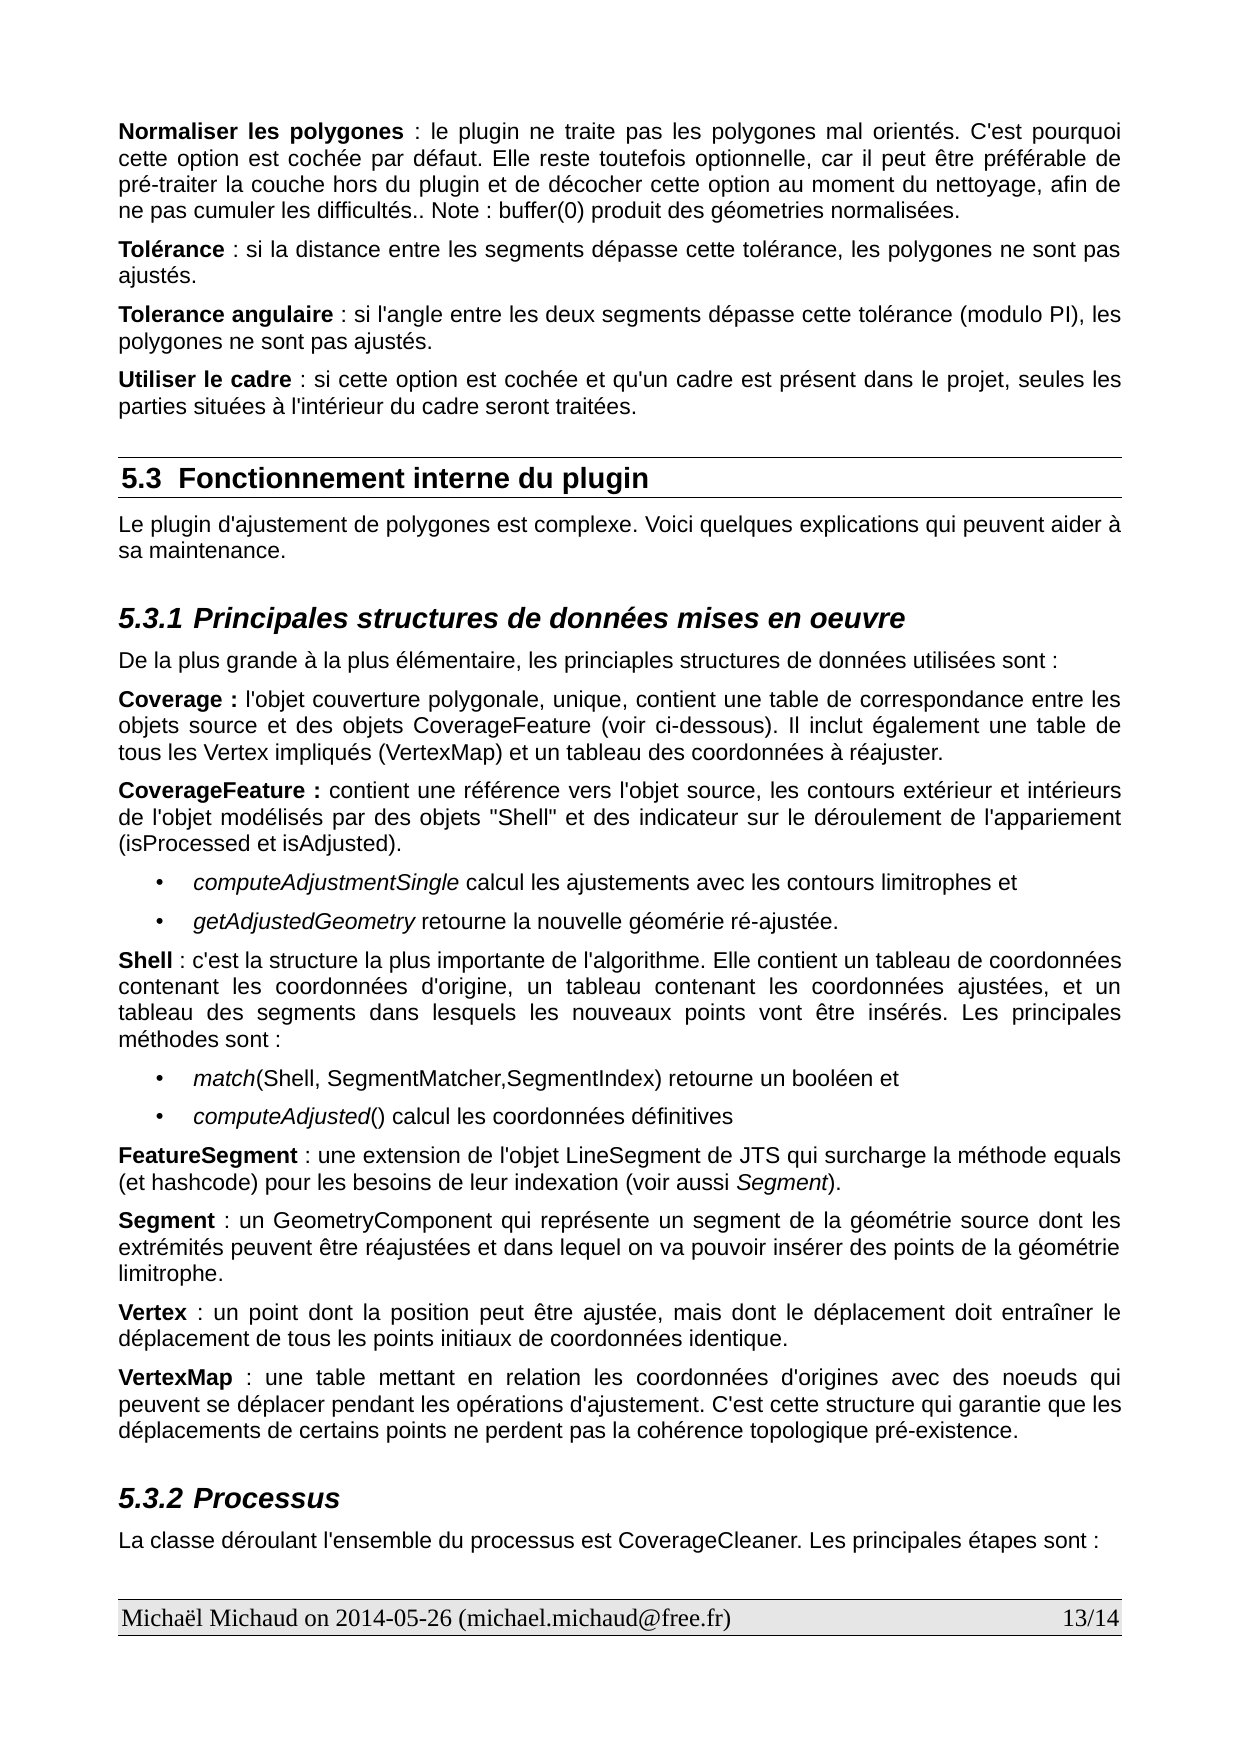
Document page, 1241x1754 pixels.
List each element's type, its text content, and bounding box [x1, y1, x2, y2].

list match(Shell, SegmentMatcher,SegmentIndex) retourne un booléen et [156, 1064, 1122, 1091]
text Tolerance angulaire : si l'angle entre les deux segments dépasse cette tolérance (modulo PI), les polygones ne sont pas ajustés. [118, 301, 1122, 354]
subtitle Processus [118, 1481, 1122, 1514]
text FeatureSegment : une extension de l'objet LineSegment de JTS qui surcharge la méthode equals (et hashcode) pour les besoins de leur indexation (voir aussi Segment). [118, 1142, 1122, 1195]
text Le plugin d'ajustement de polygones est complexe. Voici quelques explications qui peuvent aider à sa maintenance. [118, 511, 1122, 563]
text Utiliser le cadre : si cette option est cochée et qu'un cadre est présent dans le projet, seules les parties situées à l'intérieur du cadre seront traitées. [118, 366, 1122, 419]
text CoverageFeature : contient une référence vers l'objet source, les contours extérieur et intérieurs de l'objet modélisés par des objets "Shell" et des indicateur sur le déroulement de l'appariement (isProcessed et isAdjusted). [118, 777, 1122, 856]
list computeAdjustmentSingle calcul les ajustements avec les contours limitrophes et [156, 869, 1122, 895]
text VertexMap : une table mettant en relation les coordonnées d'origines avec des noeuds qui peuvent se déplacer pendant les opérations d'ajustement. C'est cette structure qui garantie que les déplacements de certains points ne perdent pas la cohérence topologique pré-existence. [118, 1364, 1122, 1443]
text De la plus grande à la plus élémentaire, les princiaples structures de données utilisées sont : [118, 647, 1122, 673]
text Tolérance : si la distance entre les segments dépasse cette tolérance, les polygones ne sont pas ajustés. [118, 236, 1122, 289]
list getAdjustedGeometry retourne la nouvelle géomérie ré-ajustée. [156, 908, 1122, 934]
subtitle Principales structures de données mises en oeuvre [118, 601, 1122, 634]
text Segment : un GeometryComponent qui représente un segment de la géométrie source dont les extrémités peuvent être réajustées et dans lequel on va pouvoir insérer des points de la géométrie limitrophe. [118, 1207, 1122, 1286]
subtitle Fonctionnement interne du plugin [118, 458, 1122, 497]
text Vertex : un point dont la position peut être ajustée, mais dont le déplacement doit entraîner le déplacement de tous les points initiaux de coordonnées identique. [118, 1299, 1122, 1352]
text La classe déroulant l'ensemble du processus est CoverageCleaner. Les principales étapes sont : [118, 1527, 1122, 1553]
text Coverage : l'objet couverture polygonale, unique, contient une table de correspondance entre les objets source et des objets CoverageFeature (voir ci-dessous). Il inclut également une table de tous les Vertex impliqués (VertexMap) et un tableau des coordonnées à réajuster. [118, 686, 1122, 765]
list computeAdjusted() calcul les coordonnées définitives [156, 1103, 1122, 1130]
text Normaliser les polygones : le plugin ne traite pas les polygones mal orientés. C'est pourquoi cette option est cochée par défaut. Elle reste toutefois optionnelle, car il peut être préférable de pré-traiter la couche hors du plugin et de décocher cette option au moment du nettoyage, afin de ne pas cumuler les difficultés.. Note : buffer(0) produit des géometries normalisées. [118, 118, 1122, 223]
text Shell : c'est la structure la plus importante de l'algorithme. Elle contient un tableau de coordonnées contenant les coordonnées d'origine, un tableau contenant les coordonnées ajustées, et un tableau des segments dans lesquels les nouveaux points vont être insérés. Les principales méthodes sont : [118, 947, 1122, 1052]
